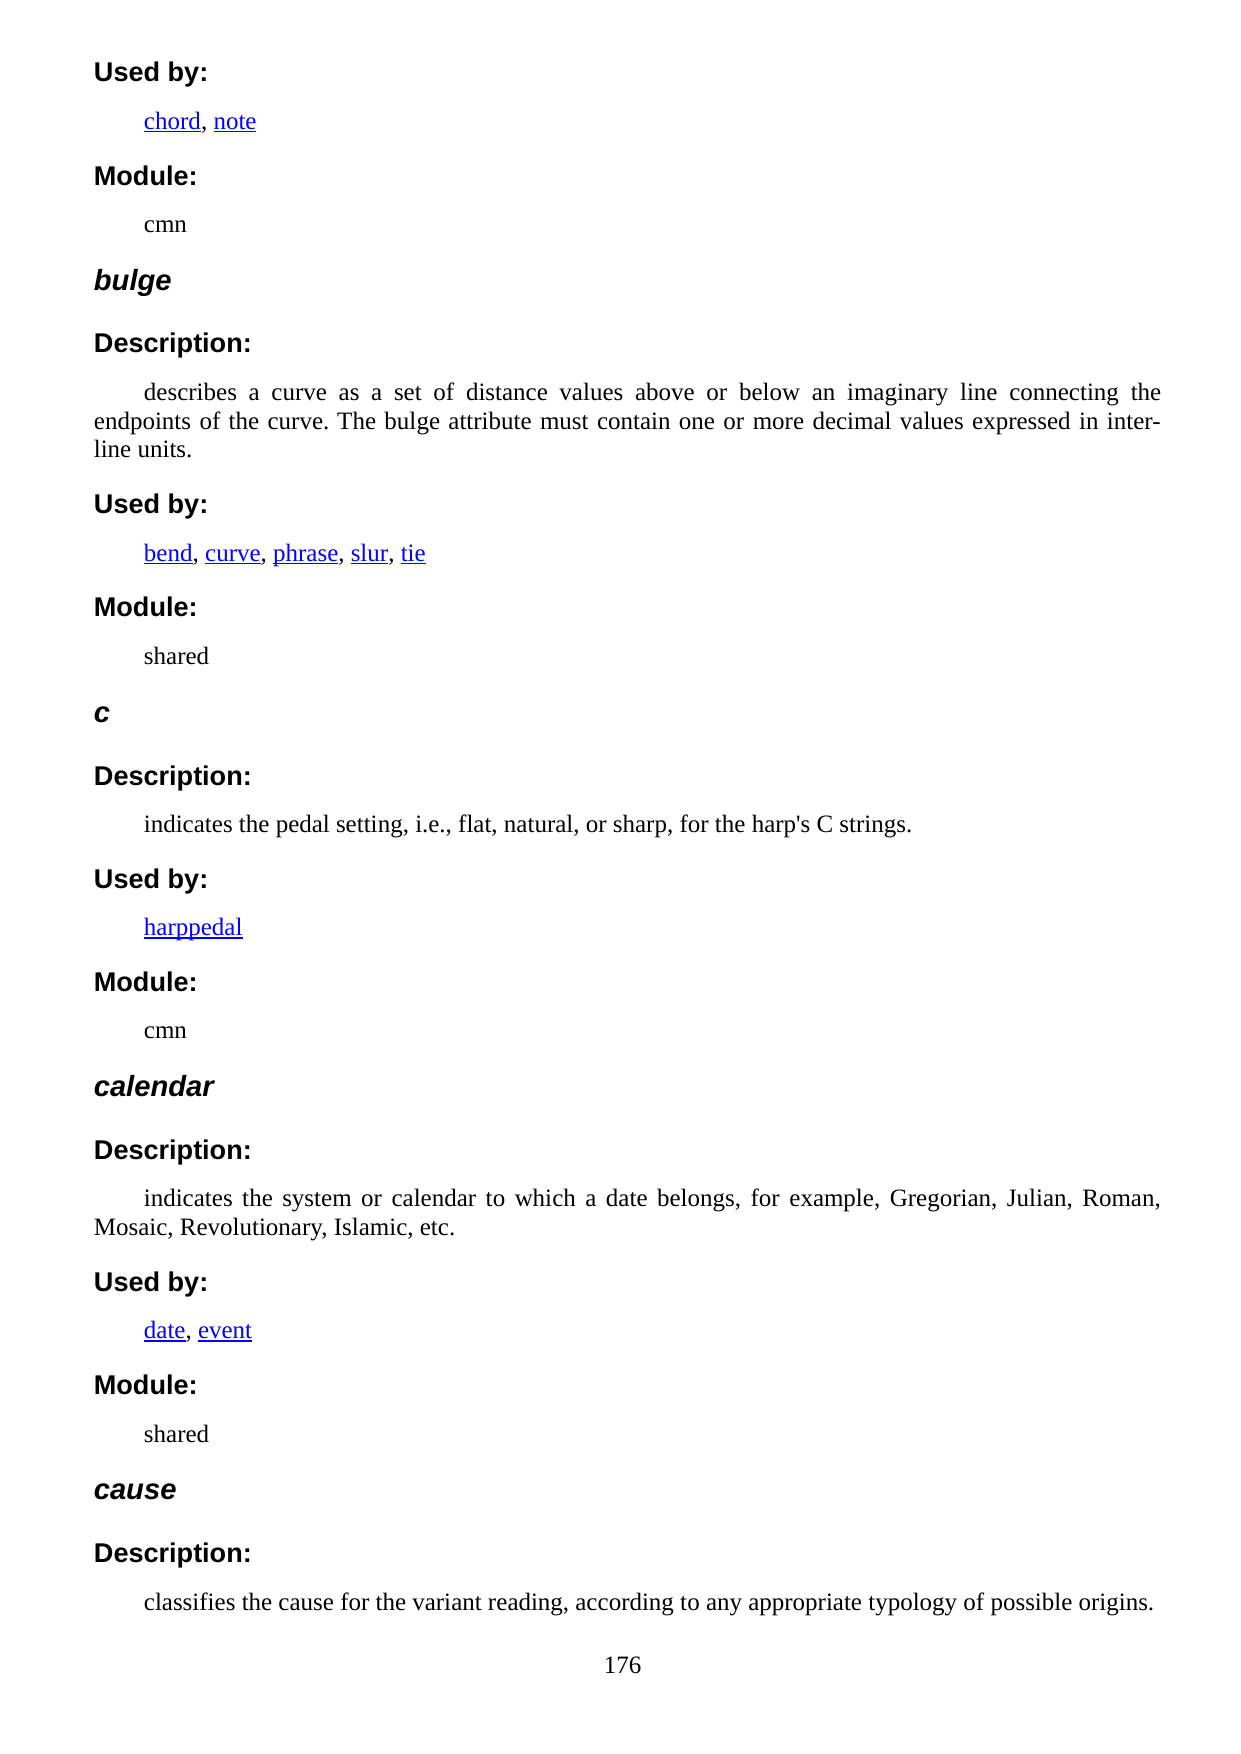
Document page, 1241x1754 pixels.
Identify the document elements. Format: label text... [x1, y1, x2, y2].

subtitle cause [94, 1472, 1162, 1506]
subtitle calendar [94, 1069, 1162, 1103]
text indicates the pedal setting, i.e., flat, natural, or sharp, for the harp's C strings. [94, 809, 1162, 838]
text cmn [94, 1015, 1162, 1044]
subtitle Module: [94, 159, 1162, 191]
text bend, curve, phrase, slur, tie [94, 538, 1162, 566]
text cmn [94, 209, 1162, 238]
text shared [94, 1419, 1162, 1447]
subtitle Module: [94, 966, 1162, 997]
text indicates the system or calendar to which a date belongs, for example, Gregorian, Julian, Roman, Mosaic, Revolutionary, Islamic, etc. [94, 1183, 1162, 1241]
text harppedal [94, 912, 1162, 941]
subtitle Description: [94, 759, 1162, 791]
subtitle Used by: [94, 863, 1162, 894]
subtitle Description: [94, 1134, 1162, 1165]
text chord, note [94, 106, 1162, 134]
text date, event [94, 1315, 1162, 1344]
text classifies the cause for the variant reading, according to any appropriate typology of possible origins. [94, 1587, 1162, 1615]
subtitle Module: [94, 1369, 1162, 1400]
subtitle Used by: [94, 1266, 1162, 1297]
subtitle Module: [94, 591, 1162, 623]
subtitle Used by: [94, 56, 1162, 87]
subtitle bulge [94, 263, 1162, 296]
text shared [94, 641, 1162, 670]
subtitle c [94, 695, 1162, 728]
subtitle Description: [94, 327, 1162, 359]
subtitle Description: [94, 1537, 1162, 1568]
subtitle Used by: [94, 488, 1162, 519]
text describes a curve as a set of distance values above or below an imaginary line connecting the endpoints of the curve. The bulge attribute must contain one or more decimal values expressed in inter-line units. [94, 377, 1162, 463]
